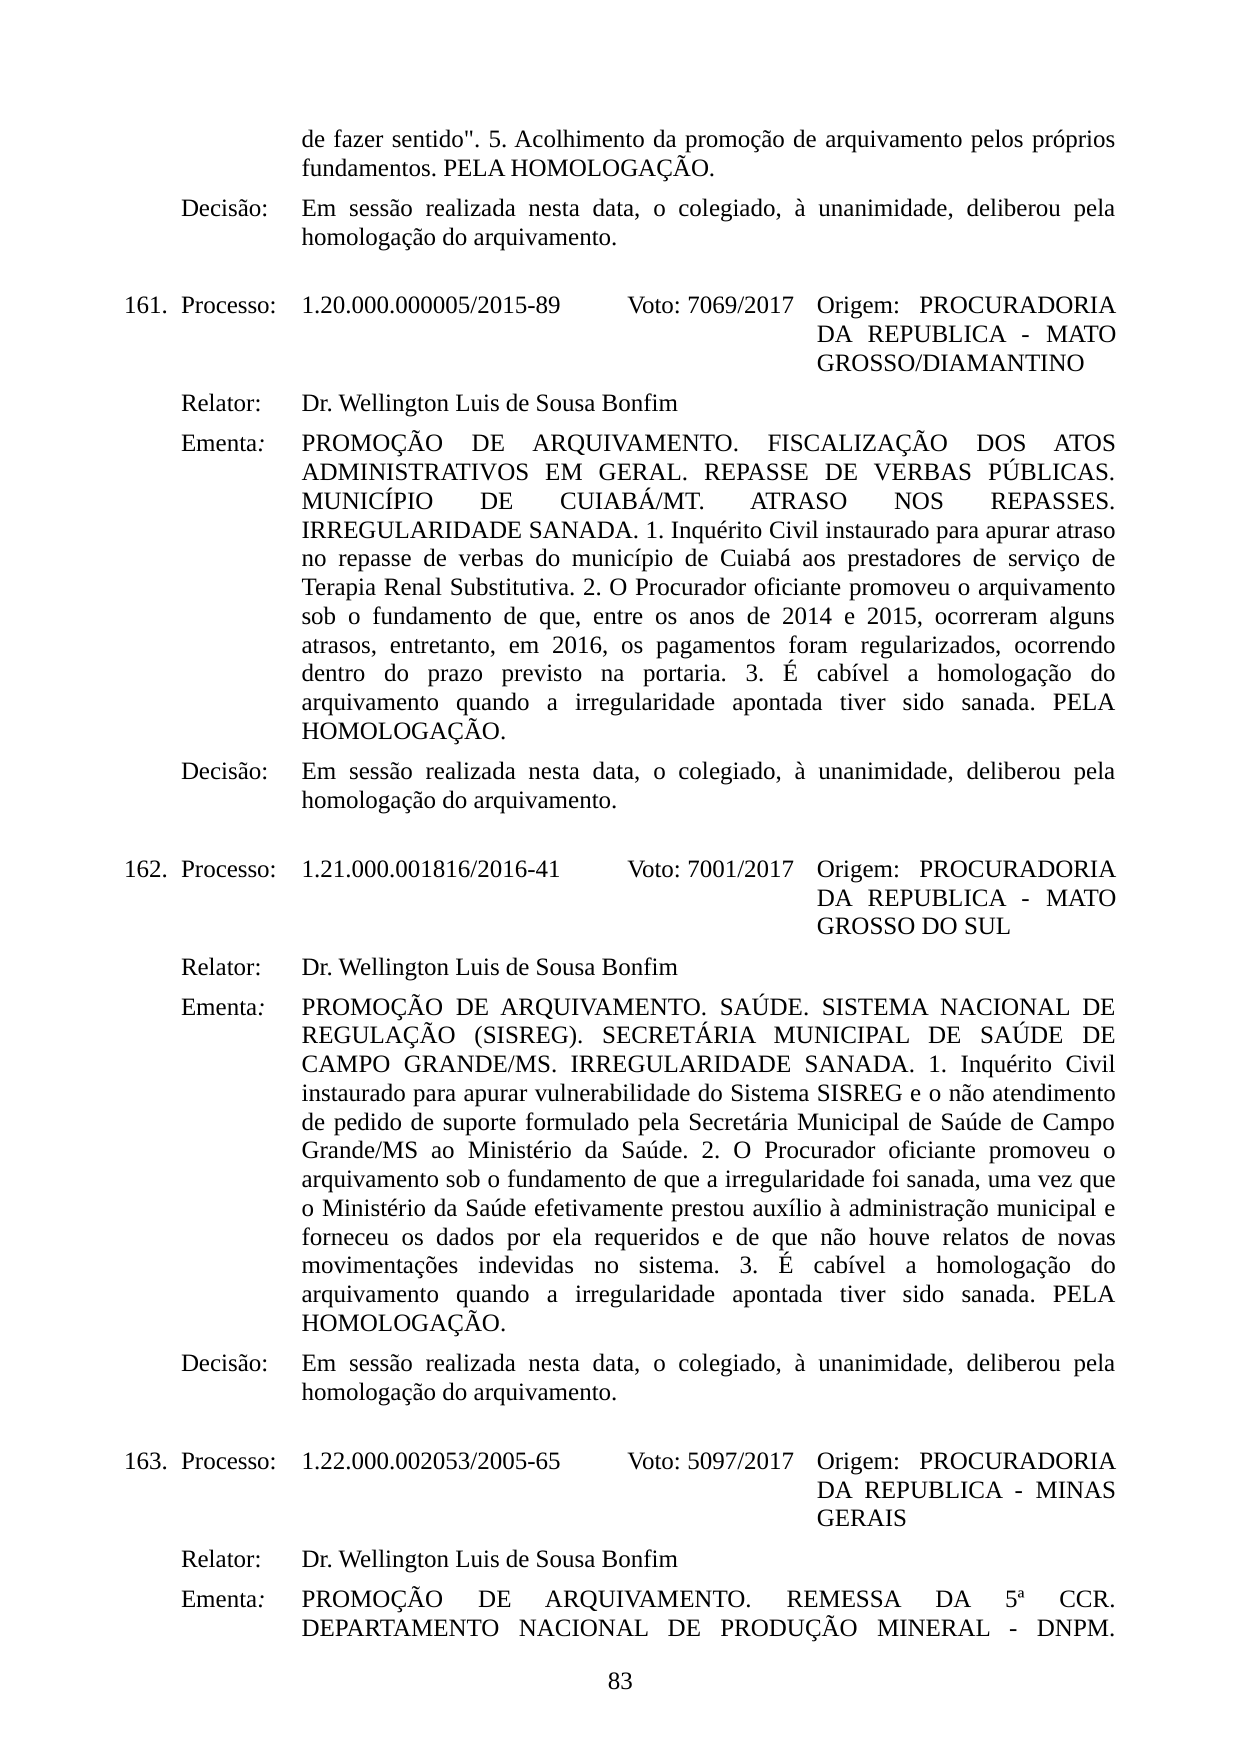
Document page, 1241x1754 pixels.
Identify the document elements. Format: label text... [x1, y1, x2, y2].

table_header Processo: [175, 1440, 296, 1538]
table_cell Decisão: [175, 1343, 296, 1411]
table_cell [175, 118, 296, 187]
table_header 161. [118, 285, 175, 382]
table_cell Ementa: [175, 423, 296, 750]
table_header Origem: PROCURADORIA DA REPUBLICA - MATO GROSSO DO SUL [811, 848, 1122, 946]
table_cell Relator: [175, 383, 296, 423]
table_cell Em sessão realizada nesta data, o colegiado, à unanimidade, deliberou pela homologação do arquivamento. [296, 750, 1122, 819]
table_cell de fazer sentido". 5. Acolhimento da promoção de arquivamento pelos próprios fundamentos. PELA HOMOLOGAÇÃO. [296, 118, 1122, 187]
table_header Origem: PROCURADORIA DA REPUBLICA - MINAS GERAIS [811, 1440, 1122, 1538]
table_cell Decisão: [175, 187, 296, 256]
table_header Processo: [175, 285, 296, 382]
table_cell PROMOÇÃO DE ARQUIVAMENTO. SAÚDE. SISTEMA NACIONAL DE REGULAÇÃO (SISREG). SECRETÁRIA MUNICIPAL DE SAÚDE DE CAMPO GRANDE/MS. IRREGULARIDADE SANADA. 1. Inquérito Civil instaurado para apurar vulnerabilidade do Sistema SISREG e o não atendimento de pedido de suporte formulado pela Secretária Municipal de Saúde de Campo Grande/MS ao Ministério da Saúde. 2. O Procurador oficiante promoveu o arquivamento sob o fundamento de que a irregularidade foi sanada, uma vez que o Ministério da Saúde efetivamente prestou auxílio à administração municipal e forneceu os dados por ela requeridos e de que não houve relatos de novas movimentações indevidas no sistema. 3. É cabível a homologação do arquivamento quando a irregularidade apontada tiver sido sanada. PELA HOMOLOGAÇÃO. [296, 986, 1122, 1342]
table_cell Ementa: [175, 1578, 296, 1647]
table_header 163. [118, 1440, 175, 1538]
table_cell Relator: [175, 1538, 296, 1578]
table_header Voto: 7001/2017 [621, 848, 811, 946]
table_cell [118, 986, 175, 1342]
table_cell PROMOÇÃO DE ARQUIVAMENTO. REMESSA DA 5ª CCR. DEPARTAMENTO NACIONAL DE PRODUÇÃO MINERAL - DNPM. [296, 1578, 1122, 1647]
table_header 1.21.000.001816/2016-41 [296, 848, 621, 946]
table_header 1.20.000.000005/2015-89 [296, 285, 621, 382]
table_cell [118, 1343, 175, 1411]
table_header Voto: 7069/2017 [621, 285, 811, 382]
table_cell Em sessão realizada nesta data, o colegiado, à unanimidade, deliberou pela homologação do arquivamento. [296, 1343, 1122, 1411]
table_cell [118, 1538, 175, 1578]
table_cell PROMOÇÃO DE ARQUIVAMENTO. FISCALIZAÇÃO DOS ATOS ADMINISTRATIVOS EM GERAL. REPASSE DE VERBAS PÚBLICAS. MUNICÍPIO DE CUIABÁ/MT. ATRASO NOS REPASSES. IRREGULARIDADE SANADA. 1. Inquérito Civil instaurado para apurar atraso no repasse de verbas do município de Cuiabá aos prestadores de serviço de Terapia Renal Substitutiva. 2. O Procurador oficiante promoveu o arquivamento sob o fundamento de que, entre os anos de 2014 e 2015, ocorreram alguns atrasos, entretanto, em 2016, os pagamentos foram regularizados, ocorrendo dentro do prazo previsto na portaria. 3. É cabível a homologação do arquivamento quando a irregularidade apontada tiver sido sanada. PELA HOMOLOGAÇÃO. [296, 423, 1122, 750]
table_header 1.22.000.002053/2005-65 [296, 1440, 621, 1538]
table_cell [118, 1578, 175, 1647]
table_cell [118, 383, 175, 423]
table_cell Relator: [175, 946, 296, 986]
table_cell Dr. Wellington Luis de Sousa Bonfim [296, 946, 1122, 986]
table_cell [118, 750, 175, 819]
table_header 162. [118, 848, 175, 946]
table_header Voto: 5097/2017 [621, 1440, 811, 1538]
table_cell Em sessão realizada nesta data, o colegiado, à unanimidade, deliberou pela homologação do arquivamento. [296, 187, 1122, 256]
table_cell [118, 946, 175, 986]
table_cell Ementa: [175, 986, 296, 1342]
table_header Processo: [175, 848, 296, 946]
table_cell [118, 423, 175, 750]
table_cell Dr. Wellington Luis de Sousa Bonfim [296, 383, 1122, 423]
table_header Origem: PROCURADORIA DA REPUBLICA - MATO GROSSO/DIAMANTINO [811, 285, 1122, 382]
table_cell [118, 118, 175, 187]
table_cell Dr. Wellington Luis de Sousa Bonfim [296, 1538, 1122, 1578]
table_cell [118, 187, 175, 256]
table_cell Decisão: [175, 750, 296, 819]
